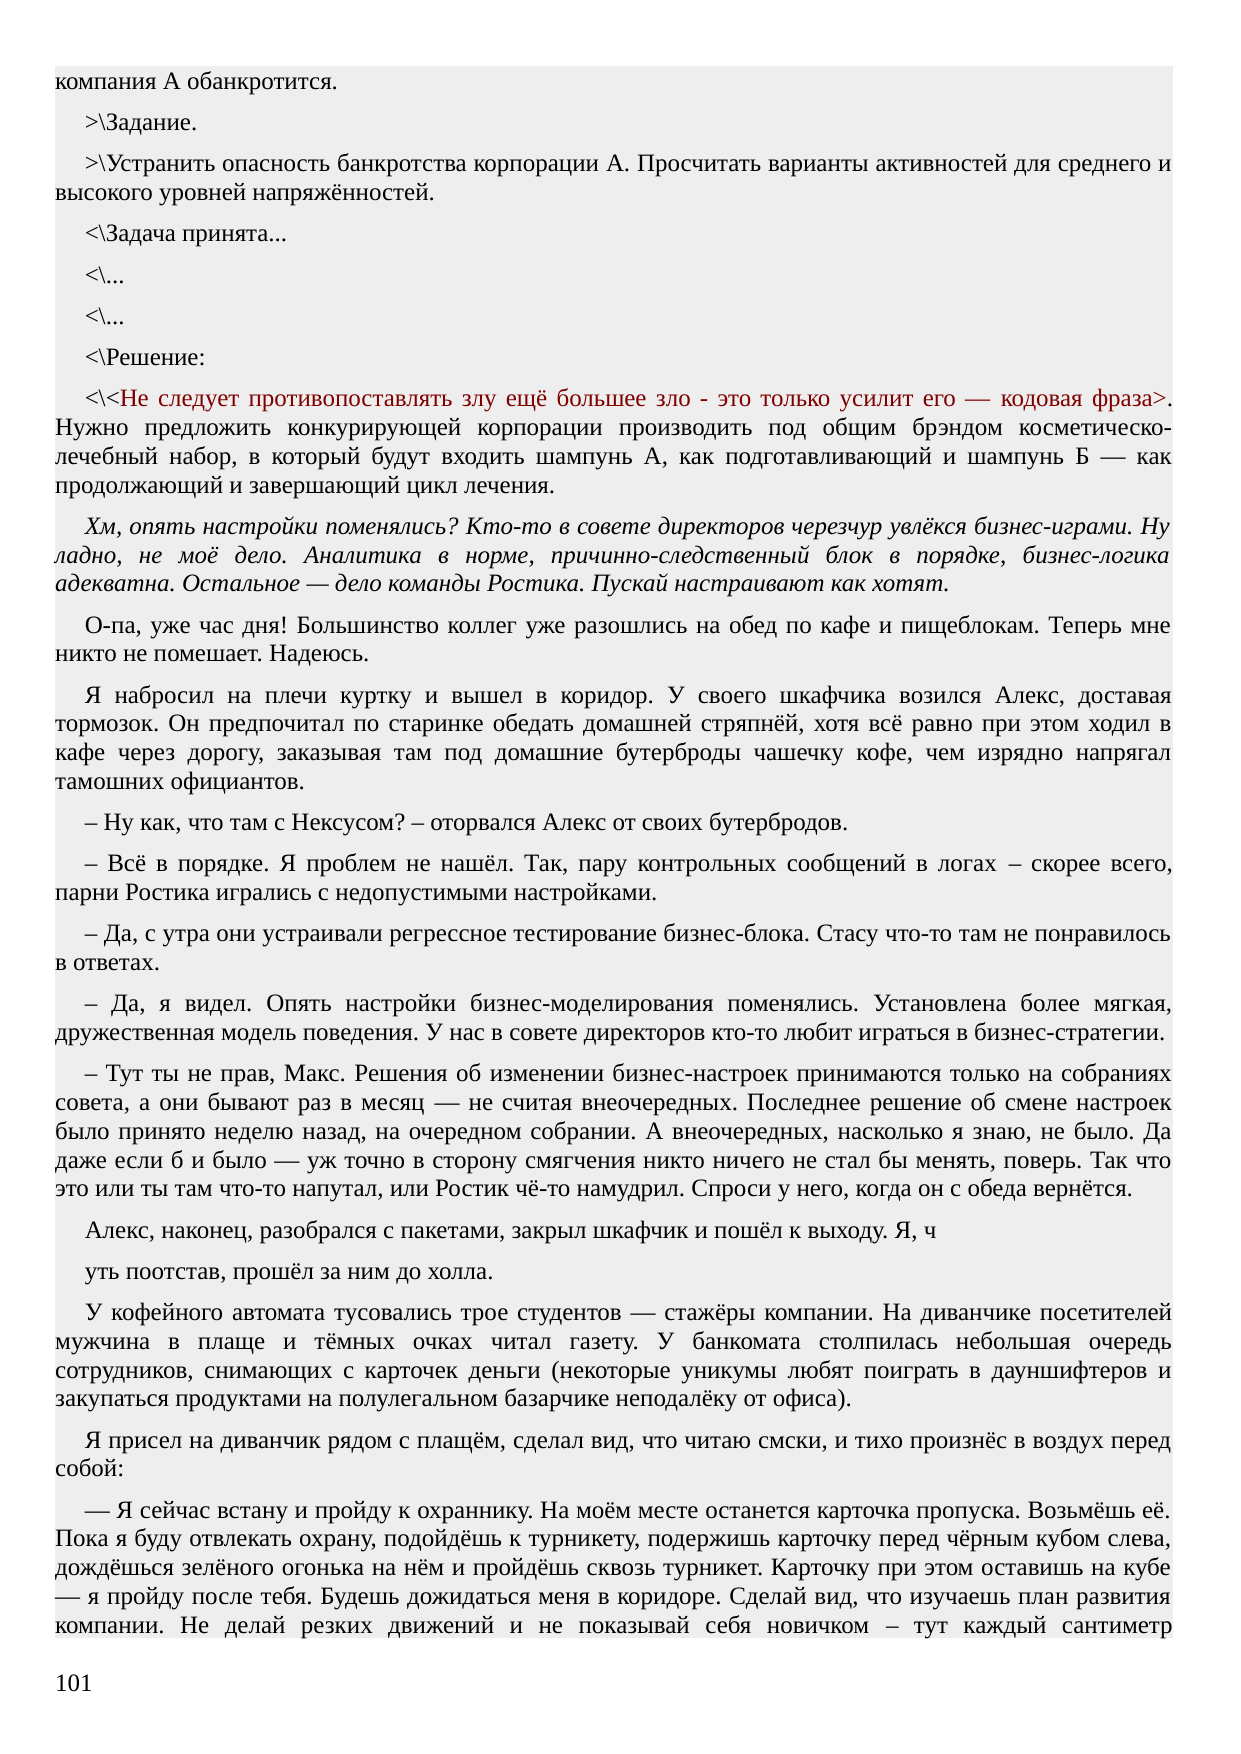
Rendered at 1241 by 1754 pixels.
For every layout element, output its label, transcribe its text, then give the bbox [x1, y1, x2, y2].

text >\Задание. [55, 107, 1173, 136]
text Алекс, наконец, разобрался с пакетами, закрыл шкафчик и пошёл к выходу. Я, ч [55, 1215, 1173, 1243]
text – Ну как, что там с Нексусом? – оторвался Алекс от своих бутербродов. [55, 807, 1173, 836]
text <\Решение: [55, 342, 1173, 371]
text – Тут ты не прав, Макс. Решения об изменении бизнес-настроек принимаются только на собраниях совета, а они бывают раз в месяц — не считая внеочередных. Последнее решение об смене настроек было принято неделю назад, на очередном собрании. А внеочередных, насколько я знаю, не было. Да даже если б и было — уж точно в сторону смягчения никто ничего не стал бы менять, поверь. Так что это или ты там что-то напутал, или Ростик чё-то намудрил. Спроси у него, когда он с обеда вернётся. [55, 1058, 1173, 1202]
text уть поотстав, прошёл за ним до холла. [55, 1256, 1173, 1285]
text У кофейного автомата тусовались трое студентов — стажёры компании. На диванчике посетителей мужчина в плаще и тёмных очках читал газету. У банкомата столпилась небольшая очередь сотрудников, снимающих с карточек деньги (некоторые уникумы любят поиграть в дауншифтеров и закупаться продуктами на полулегальном базарчике неподалёку от офиса). [55, 1297, 1173, 1412]
text <\Задача принята... [55, 218, 1173, 247]
text Хм, опять настройки поменялись? Кто-то в совете директоров черезчур увлёкся бизнес-играми. Ну ладно, не моё дело. Аналитика в норме, причинно-следственный блок в порядке, бизнес-логика адекватна. Остальное — дело команды Ростика. Пускай настраивают как хотят. [55, 511, 1173, 597]
text – Да, с утра они устраивали регрессное тестирование бизнес-блока. Стасу что-то там не понравилось в ответах. [55, 918, 1173, 976]
text <\... [55, 301, 1173, 330]
text >\Устранить опасность банкротства корпорации А. Просчитать варианты активностей для среднего и высокого уровней напряжённостей. [55, 148, 1173, 206]
text — Я сейчас встану и пройду к охраннику. На моём месте останется карточка пропуска. Возьмёшь её. Пока я буду отвлекать охрану, подойдёшь к турникету, подержишь карточку перед чёрным кубом слева, дождёшься зелёного огонька на нём и пройдёшь сквозь турникет. Карточку при этом оставишь на кубе — я пройду после тебя. Будешь дожидаться меня в коридоре. Сделай вид, что изучаешь план развития компании. Не делай резких движений и не показывай себя новичком – тут каждый сантиметр [55, 1495, 1173, 1638]
text – Всё в порядке. Я проблем не нашёл. Так, пару контрольных сообщений в логах – скорее всего, парни Ростика игрались с недопустимыми настройками. [55, 848, 1173, 906]
text Я присел на диванчик рядом с плащём, сделал вид, что читаю смски, и тихо произнёс в воздух перед собой: [55, 1425, 1173, 1482]
text Я набросил на плечи куртку и вышел в коридор. У своего шкафчика возился Алекс, доставая тормозок. Он предпочитал по старинке обедать домашней стряпнёй, хотя всё равно при этом ходил в кафе через дорогу, заказывая там под домашние бутерброды чашечку кофе, чем изрядно напрягал тамошних официантов. [55, 680, 1173, 795]
text <\<Не следует противопоставлять злу ещё большее зло - это только усилит его — кодовая фраза>. Нужно предложить конкурирующей корпорации производить под общим брэндом косметическо-лечебный набор, в который будут входить шампунь А, как подготавливающий и шампунь Б — как продолжающий и завершающий цикл лечения. [55, 383, 1173, 498]
text компания А обанкротится. [55, 66, 1173, 95]
text <\... [55, 260, 1173, 288]
text – Да, я видел. Опять настройки бизнес-моделирования поменялись. Установлена более мягкая, дружественная модель поведения. У нас в совете директоров кто-то любит играться в бизнес-стратегии. [55, 988, 1173, 1046]
text О-па, уже час дня! Большинство коллег уже разошлись на обед по кафе и пищеблокам. Теперь мне никто не помешает. Надеюсь. [55, 610, 1173, 667]
